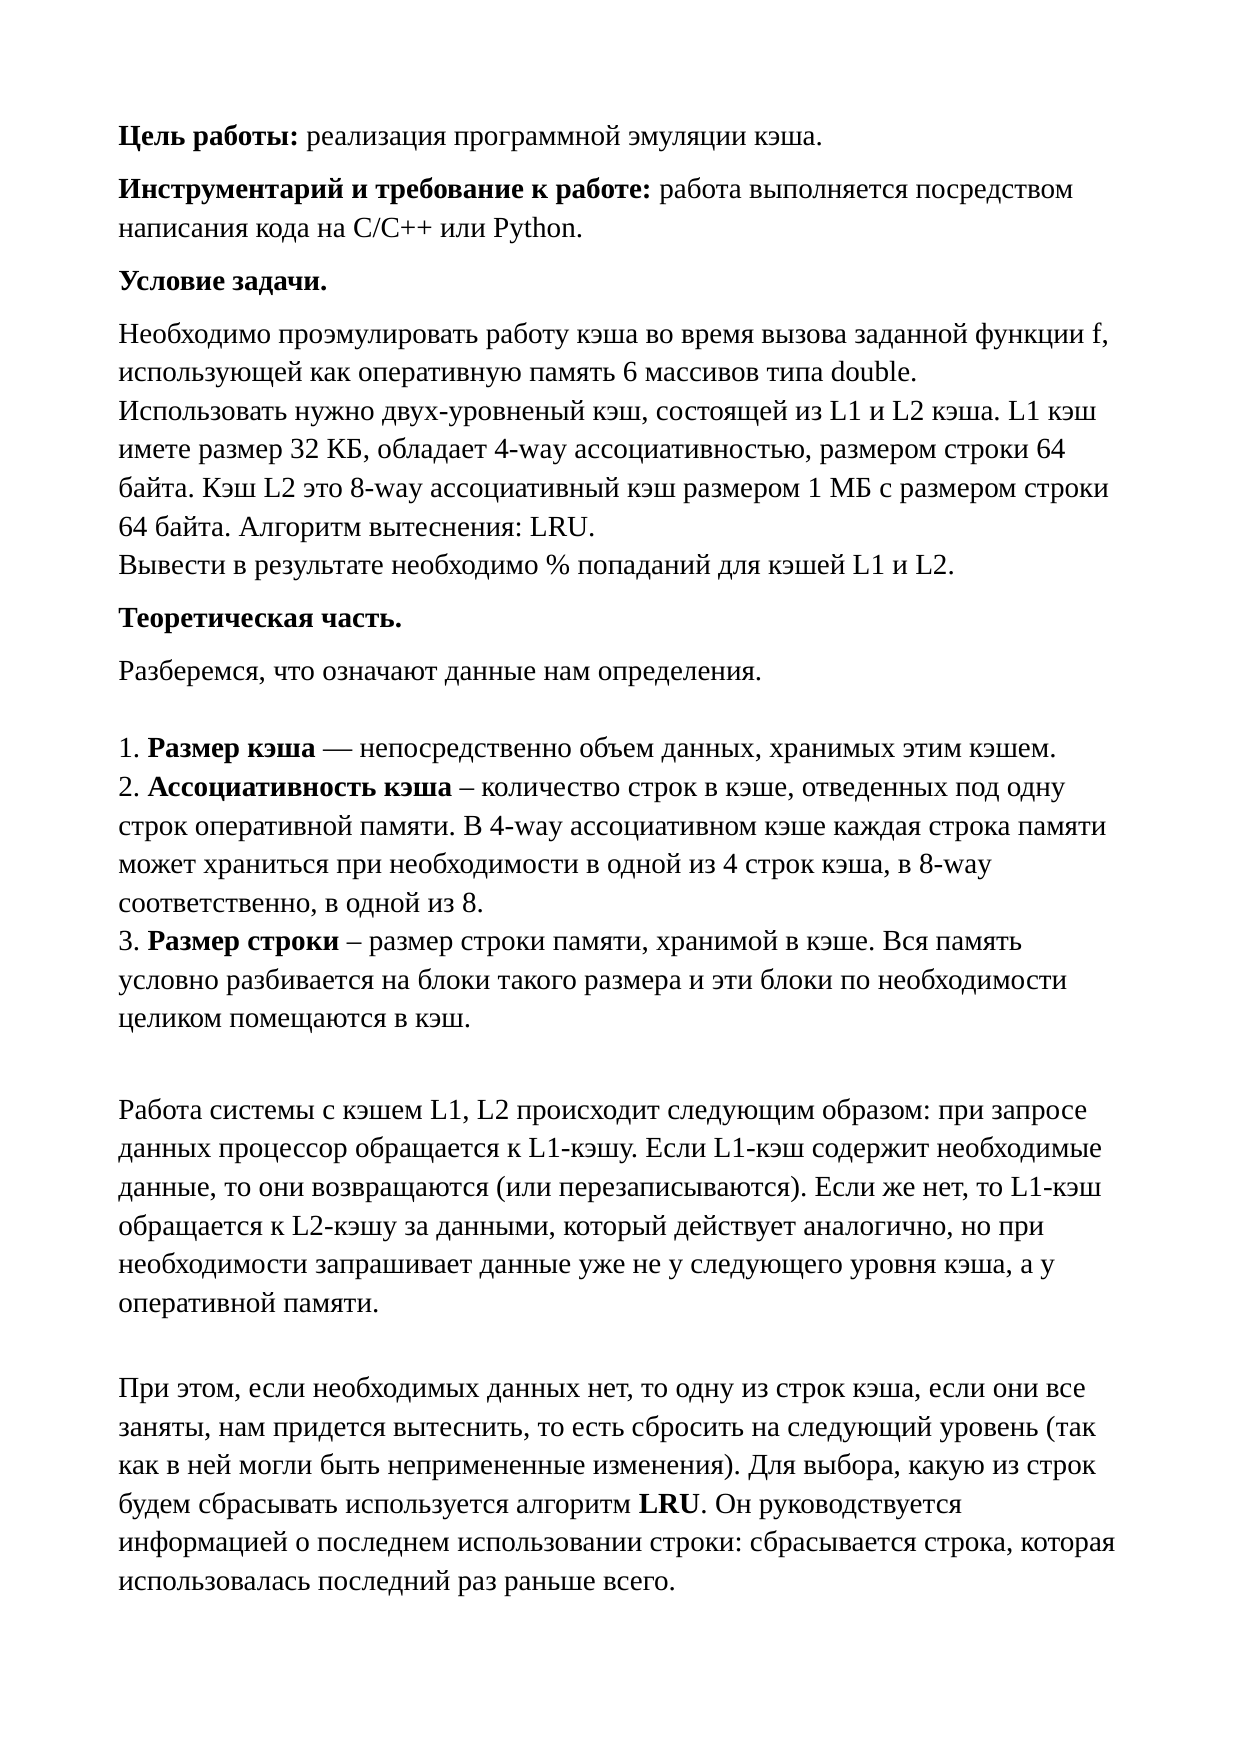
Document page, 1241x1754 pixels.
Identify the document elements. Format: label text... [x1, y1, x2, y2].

text Инструментарий и требование к работе: работа выполняется посредством написания кода на C/C++ или Python. [118, 171, 1122, 243]
text Работа системы с кэшем L1, L2 происходит следующим образом: при запросе данных процессор обращается к L1-кэшу. Если L1-кэш содержит необходимые данные, то они возвращаются (или перезаписываются). Если же нет, то L1-кэш обращается к L2-кэшу за данными, который действует аналогично, но при необходимости запрашивает данные уже не у следующего уровня кэша, а у оперативной памяти. [118, 1053, 1122, 1351]
text Цель работы: реализация программной эмуляции кэша. [118, 118, 1122, 152]
text Условие задачи. [118, 263, 1122, 296]
text Разберемся, что означают данные нам определения. 1. Размер кэша — непосредственно объем данных, хранимых этим кэшем. 2. Ассоциативность кэша – количество строк в кэше, отведенных под одну строк оперативной памяти. В 4-way ассоциативном кэше каждая строка памяти может храниться при необходимости в одной из 4 строк кэша, в 8-way соответственно, в одной из 8. 3. Размер строки – размер строки памяти, хранимой в кэше. Вся память условно разбивается на блоки такого размера и эти блоки по необходимости целиком помещаются в кэш. [118, 653, 1122, 1034]
text Необходимо проэмулировать работу кэша во время вызова заданной функции f, использующей как оперативную память 6 массивов типа double. Использовать нужно двух-уровненый кэш, состоящей из L1 и L2 кэша. L1 кэш имете размер 32 КБ, обладает 4-way ассоциативностью, размером строки 64 байта. Кэш L2 это 8-way ассоциативный кэш размером 1 МБ с размером строки 64 байта. Алгоритм вытеснения: LRU. Вывести в результате необходимо % попаданий для кэшей L1 и L2. [118, 316, 1122, 581]
text Теоретическая часть. [118, 600, 1122, 634]
text При этом, если необходимых данных нет, то одну из строк кэша, если они все заняты, нам придется вытеснить, то есть сбросить на следующий уровень (так как в ней могли быть непримененные изменения). Для выбора, какую из строк будем сбрасывать используется алгоритм LRU. Он руководствуется информацией о последнем использовании строки: сбрасывается строка, которая использовалась последний раз раньше всего. [118, 1370, 1122, 1635]
